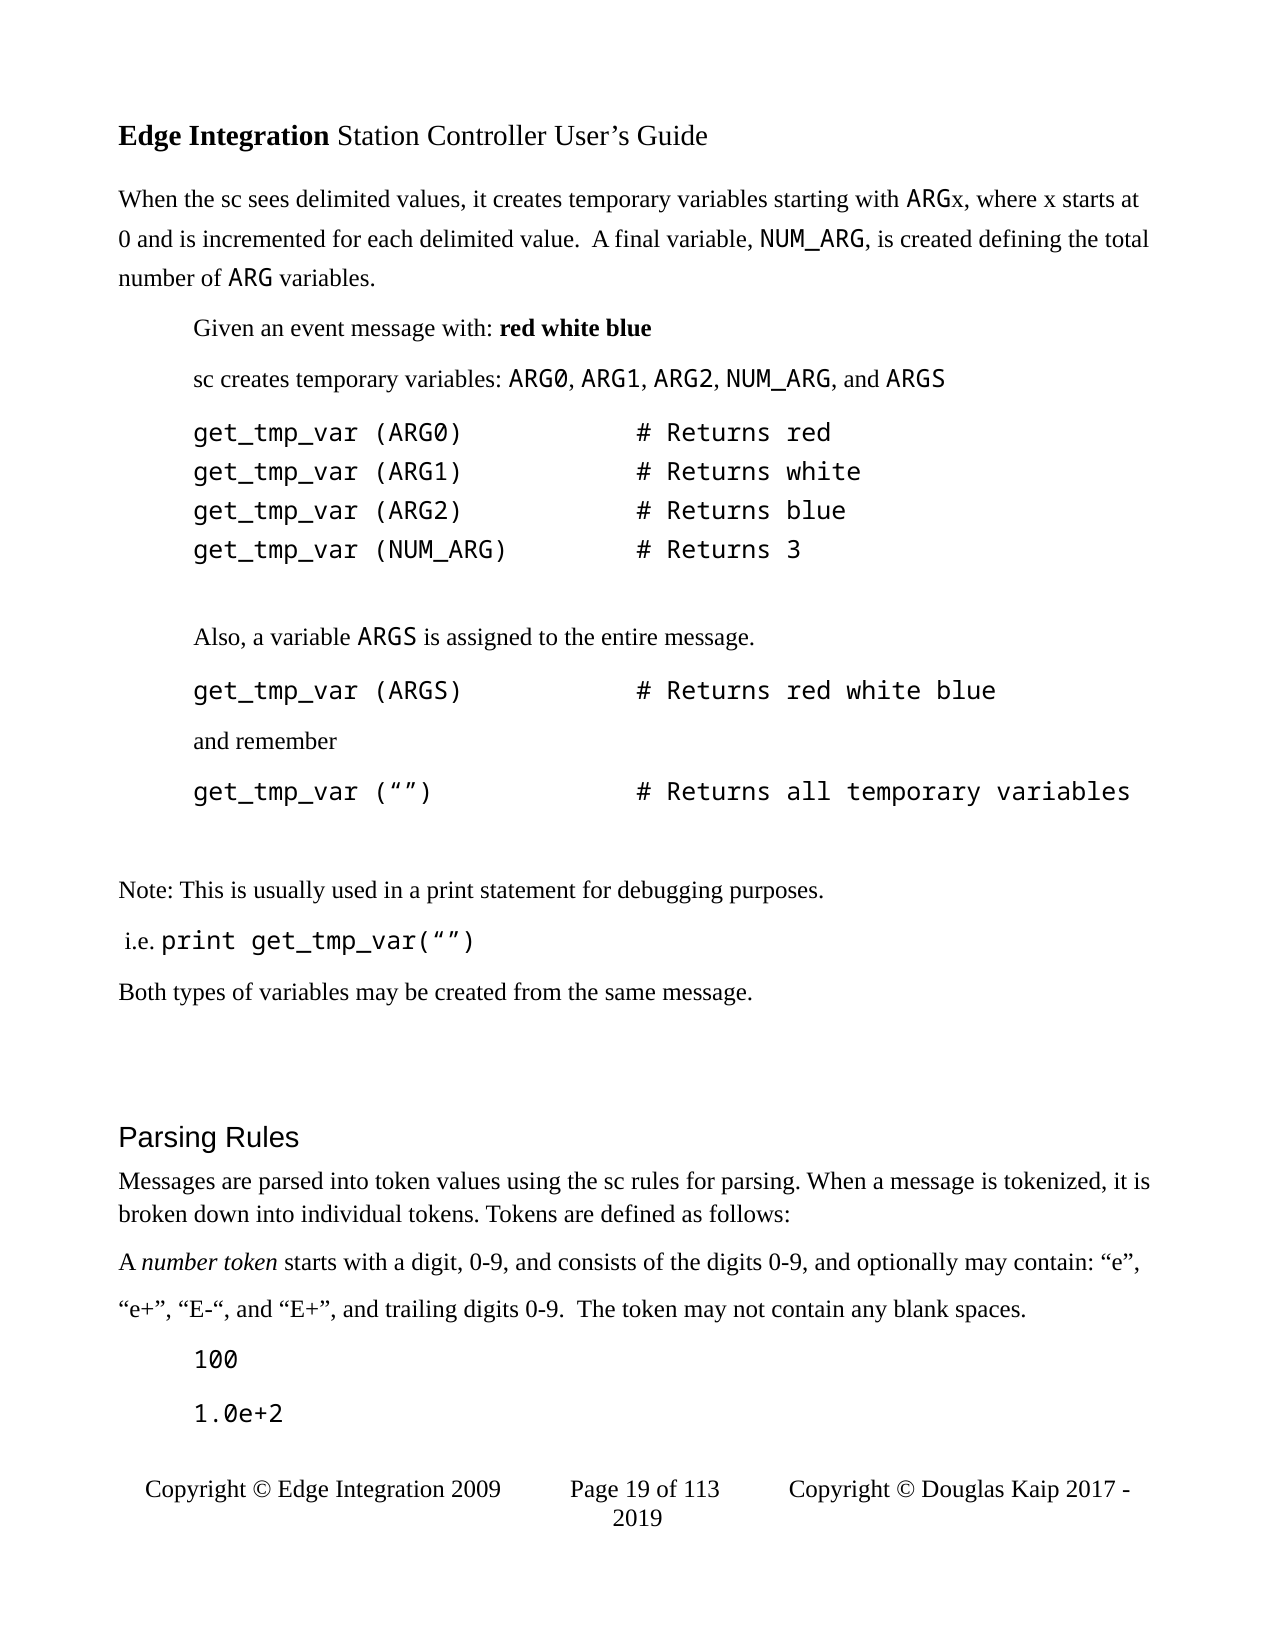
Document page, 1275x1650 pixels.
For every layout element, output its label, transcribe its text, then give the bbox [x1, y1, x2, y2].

text Note: This is usually used in a print statement for debugging purposes. [118, 875, 1157, 904]
text When the sc sees delimited values, it creates temporary variables starting with ARGx, where x starts at 0 and is incremented for each delimited value. A final variable, NUM_ARG, is created defining the total number of ARG variables. [118, 181, 1157, 293]
text Both types of variables may be created from the same message. [118, 977, 1157, 1005]
text get_tmp_var (NUM_ARG) # Returns 3 [193, 532, 1157, 566]
text Messages are parsed into token values using the sc rules for parsing. When a message is tokenized, it is broken down into individual tokens. Tokens are defined as follows: [118, 1166, 1157, 1228]
text Also, a variable ARGS is assigned to the entire message. [193, 619, 1157, 653]
text get_tmp_var (ARG2) # Returns blue [193, 493, 1157, 527]
text get_tmp_var (ARG1) # Returns white [193, 454, 1157, 488]
text and remember [193, 726, 1157, 755]
text A number token starts with a digit, 0-9, and consists of the digits 0-9, and optionally may contain: “e”, [118, 1247, 1157, 1276]
text “e+”, “E-“, and “E+”, and trailing digits 0-9. The token may not contain any blank spaces. [118, 1294, 1157, 1323]
text Given an event message with: red white blue [193, 313, 1157, 342]
text get_tmp_var (“”) # Returns all temporary variables [193, 774, 1157, 808]
text 100 [193, 1342, 1157, 1376]
text get_tmp_var (ARG0) # Returns red [193, 414, 1157, 449]
text i.e. print get_tmp_var(“”) [118, 923, 1157, 957]
text sc creates temporary variables: ARG0, ARG1, ARG2, NUM_ARG, and ARGS [193, 361, 1157, 395]
text get_tmp_var (ARGS) # Returns red white blue [193, 673, 1157, 707]
text 1.0e+2 [193, 1396, 1157, 1430]
subtitle Parsing Rules [118, 1120, 1157, 1154]
